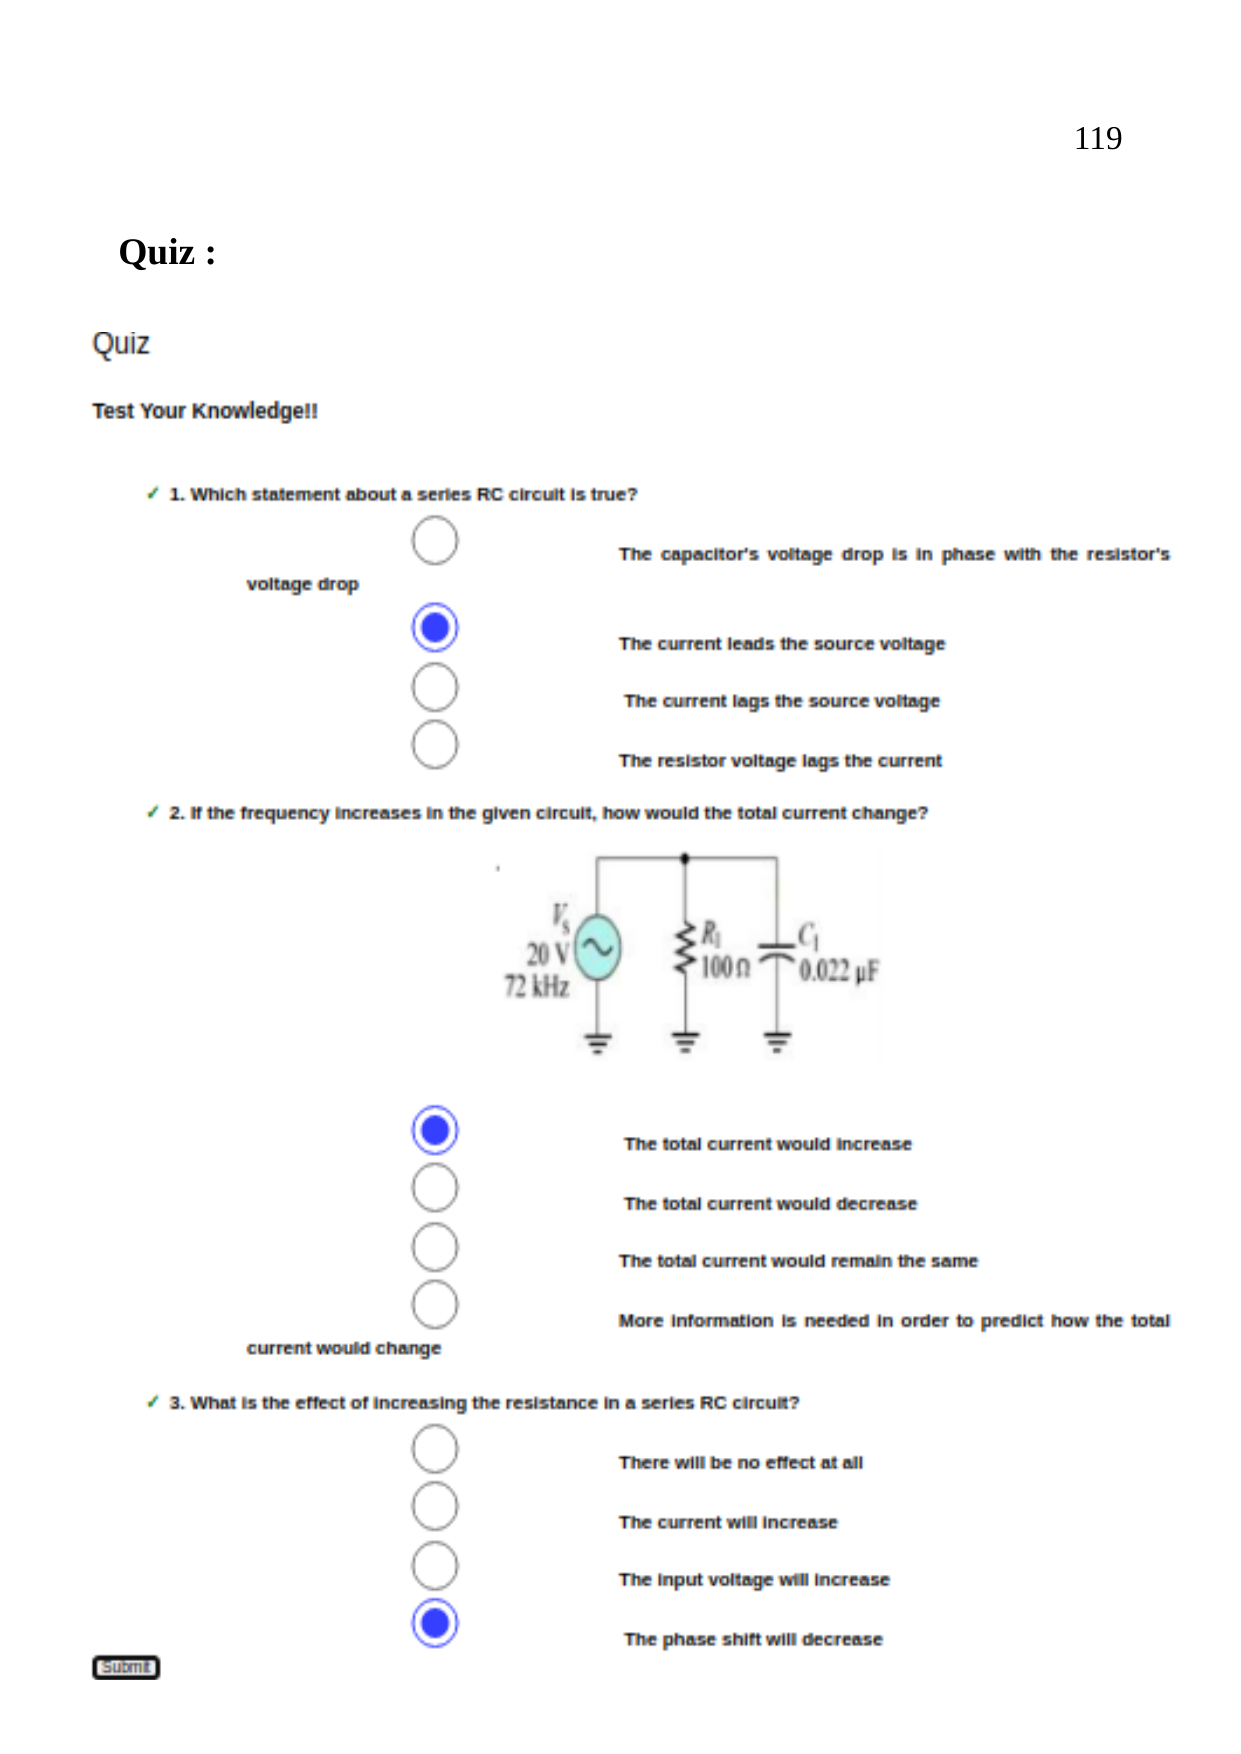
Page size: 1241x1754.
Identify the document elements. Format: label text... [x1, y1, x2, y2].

picture [90, 332, 1176, 1680]
text Quiz : [118, 229, 1122, 272]
